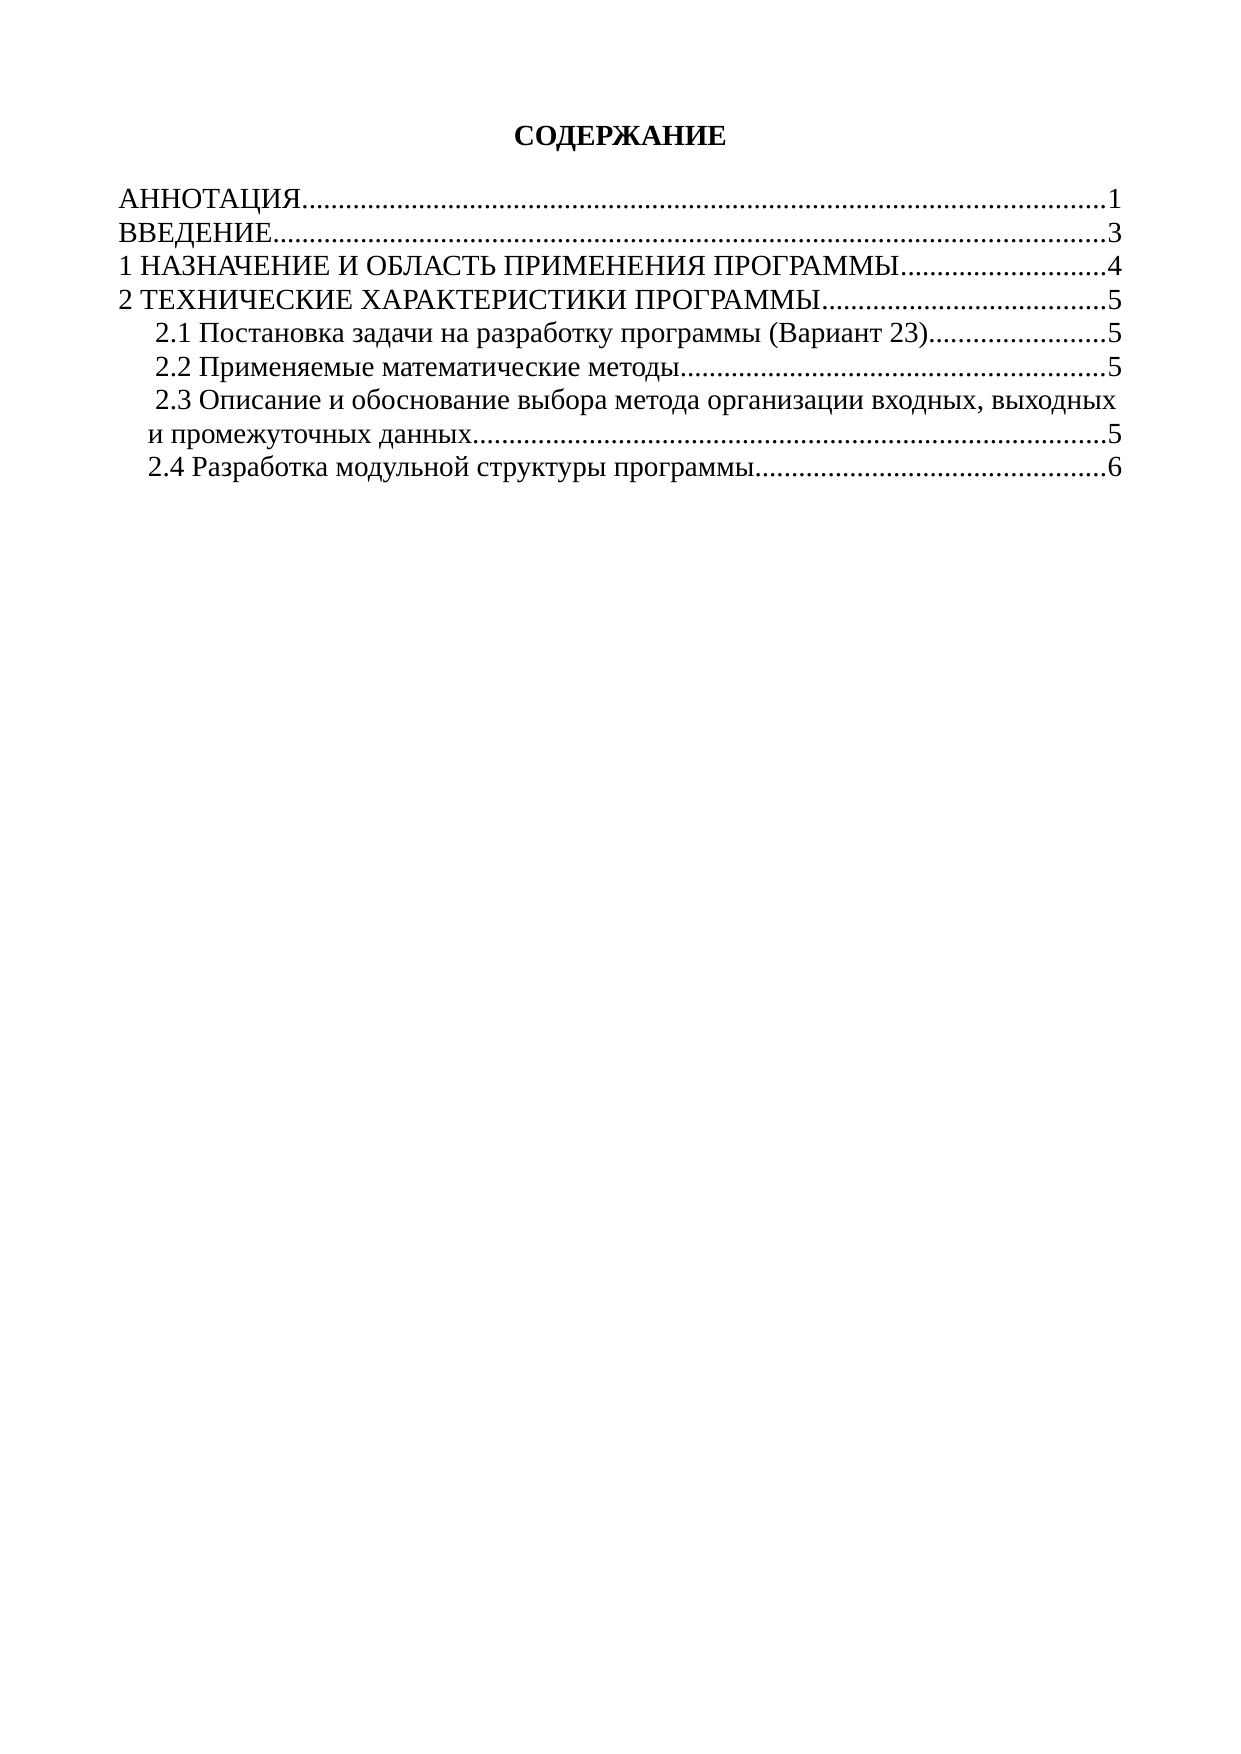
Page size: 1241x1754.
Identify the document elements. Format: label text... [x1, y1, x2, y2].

text ВВЕДЕНИЕ 3 [118, 215, 1122, 248]
text 2.2 Применяемые математические методы 5 [148, 349, 1122, 382]
text СОДЕРЖАНИЕ [118, 118, 1122, 152]
text 2.3 Описание и обоснование выбора метода организации входных, выходных и промежуточных данных 5 [148, 382, 1122, 449]
text 1 НАЗНАЧЕНИЕ И ОБЛАСТЬ ПРИМЕНЕНИЯ ПРОГРАММЫ 4 [118, 248, 1122, 282]
text 2.4 Разработка модульной структуры программы 6 [148, 449, 1122, 483]
text АННОТАЦИЯ 1 [118, 181, 1122, 215]
text 2.1 Постановка задачи на разработку программы (Вариант 23) 5 [148, 315, 1122, 349]
text 2 ТЕХНИЧЕСКИЕ ХАРАКТЕРИСТИКИ ПРОГРАММЫ 5 [118, 282, 1122, 315]
